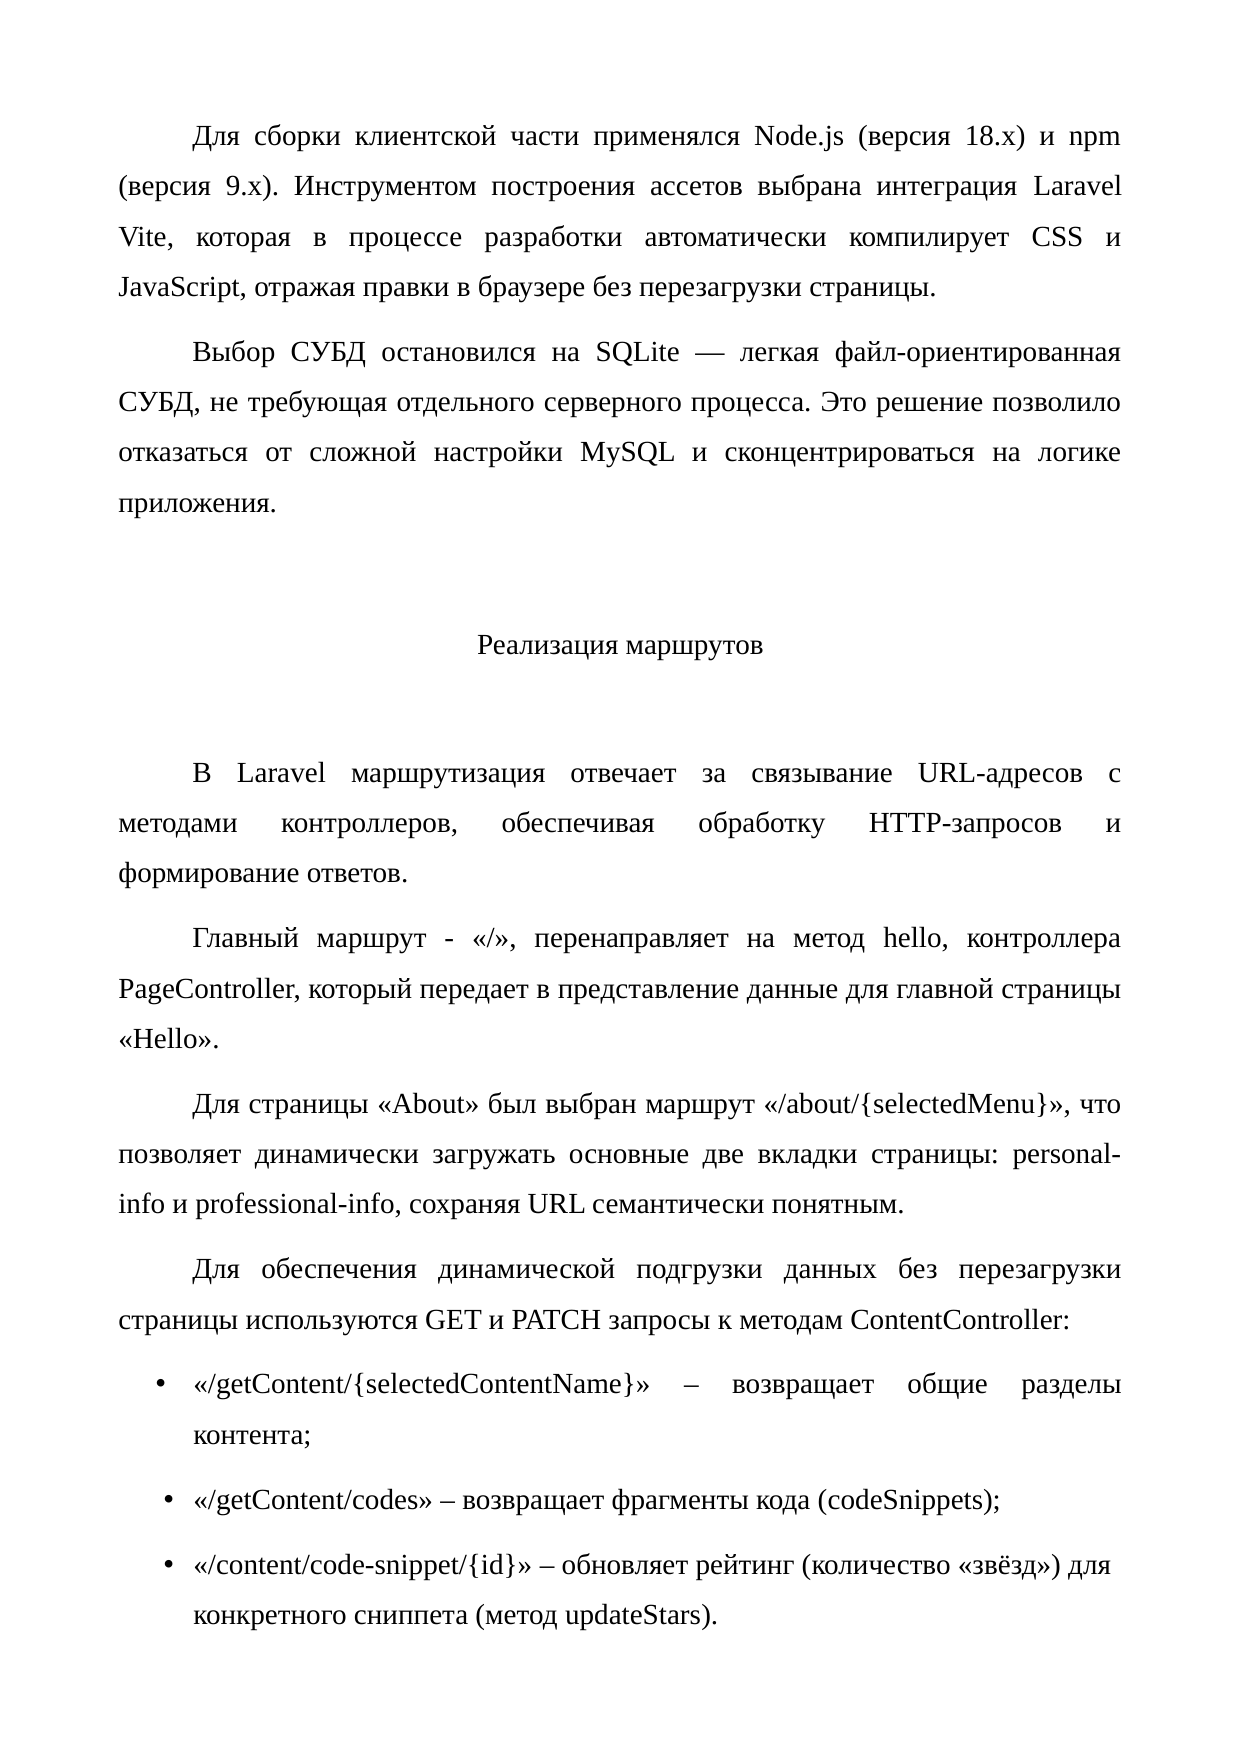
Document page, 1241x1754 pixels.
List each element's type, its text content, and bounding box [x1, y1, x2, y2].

list «/getContent/codes» – возвращает фрагменты кода (codeSnippets); [164, 1482, 1122, 1516]
text Выбор СУБД остановился на SQLite — легкая файл-ориентированная СУБД, не требующая отдельного серверного процесса. Это решение позволило отказаться от сложной настройки MySQL и сконцентрироваться на логике приложения. [118, 334, 1122, 518]
text Для сборки клиентской части применялся Node.js (версия 18.x) и npm (версия 9.x). Инструментом построения ассетов выбрана интеграция Laravel Vite, которая в процессе разработки автоматически компилирует CSS и JavaScript, отражая правки в браузере без перезагрузки страницы. [118, 118, 1122, 303]
list «/getContent/{selectedContentName}» – возвращает общие разделы контента; [156, 1367, 1122, 1451]
text Для обеспечения динамической подгрузки данных без перезагрузки страницы используются GET и PATCH запросы к методам ContentController: [118, 1251, 1122, 1335]
text Для страницы «About» был выбран маршрут «/about/{selectedMenu}», что позволяет динамически загружать основные две вкладки страницы: personal-info и professional-info, сохраняя URL семантически понятным. [118, 1086, 1122, 1220]
text Главный маршрут - «/», перенаправляет на метод hello, контроллера PageController, который передает в представление данные для главной страницы «Hello». [118, 920, 1122, 1054]
text В Laravel маршрутизация отвечает за связывание URL-адресов с методами контроллеров, обеспечивая обработку HTTP-запросов и формирование ответов. [118, 755, 1122, 889]
subtitle Реализация маршрутов [118, 627, 1122, 661]
list «/content/code-snippet/{id}» – обновляет рейтинг (количество «звёзд») для конкретного сниппета (метод updateStars). [164, 1547, 1122, 1631]
